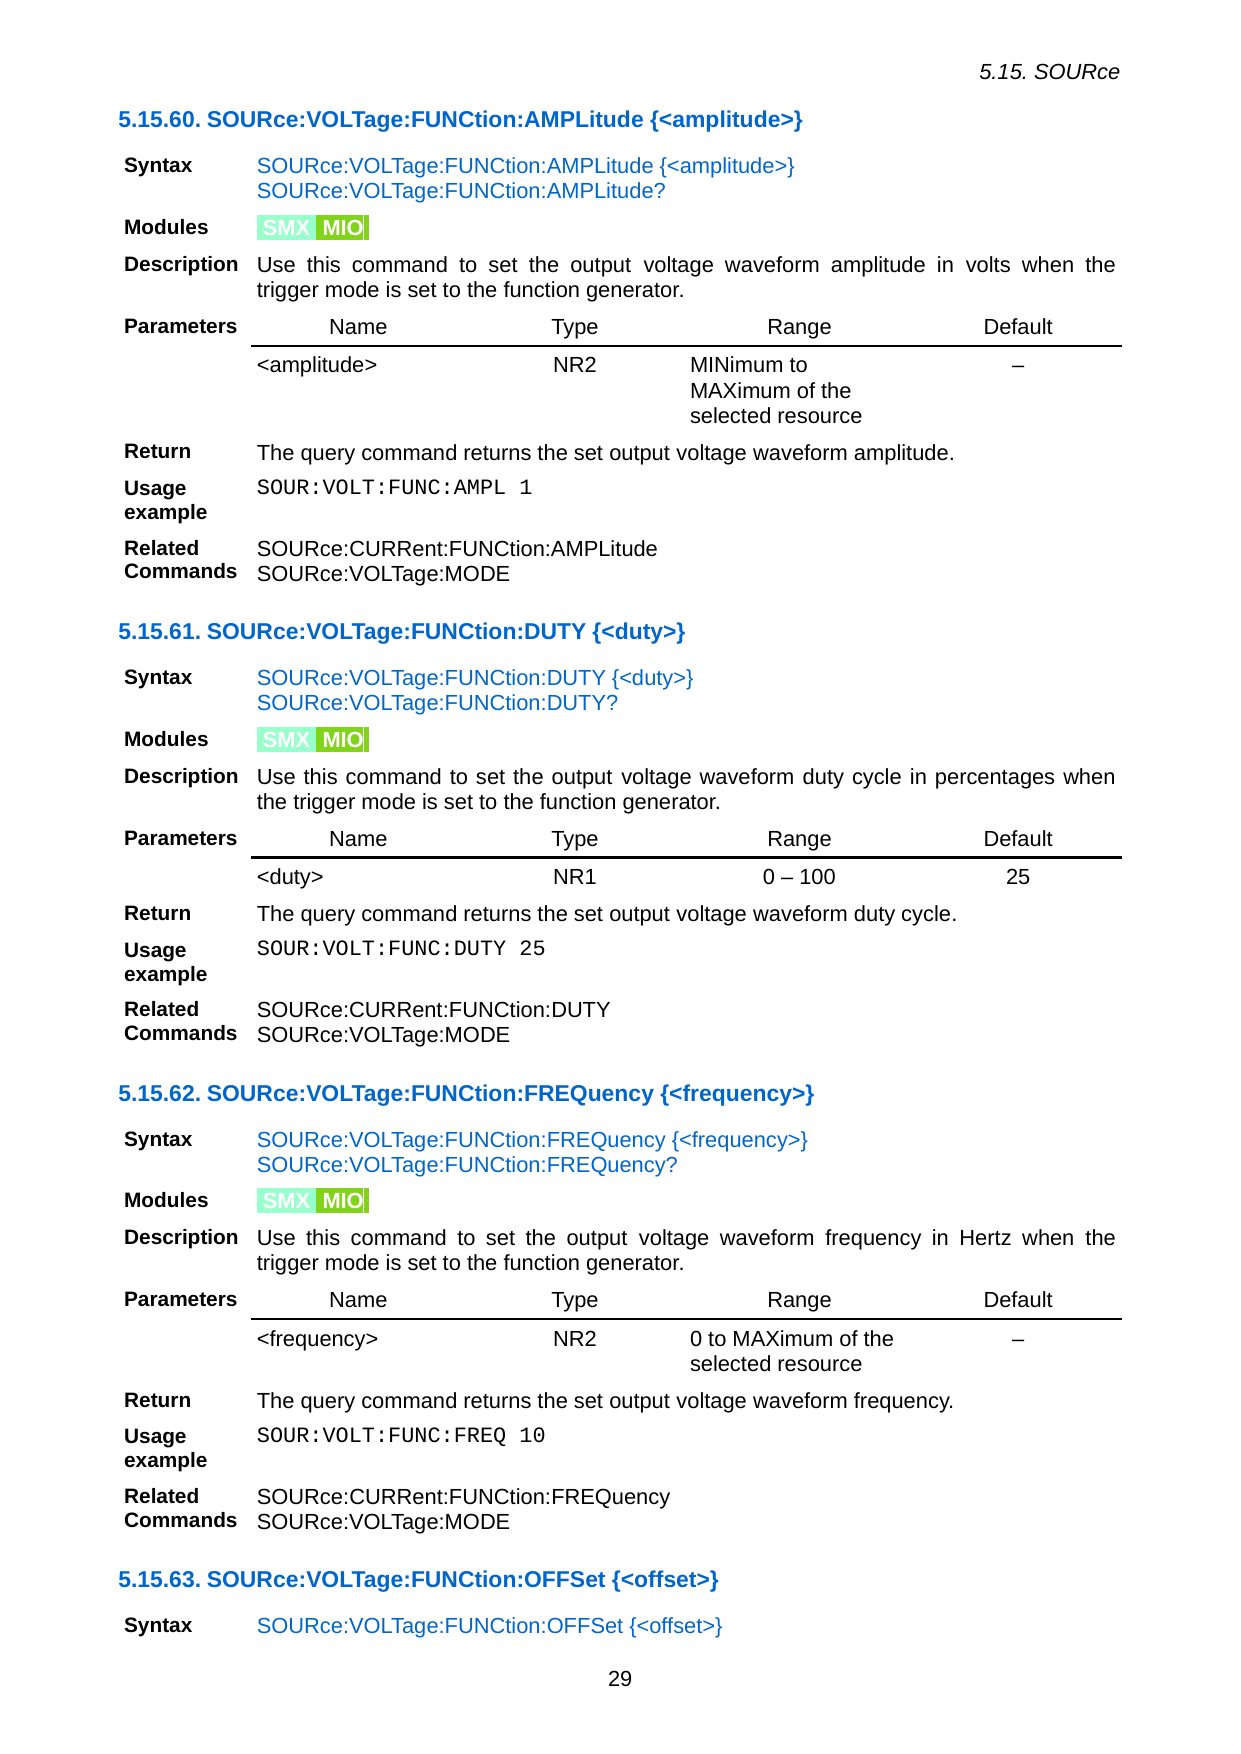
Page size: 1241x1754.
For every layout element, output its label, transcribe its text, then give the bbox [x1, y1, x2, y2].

table_cell NR2 [465, 347, 684, 434]
table_header Syntax [118, 148, 251, 209]
table_cell SMX MIO [251, 1183, 1122, 1219]
table_cell Return [118, 895, 251, 932]
table_cell – [914, 1320, 1122, 1382]
table_cell Description [118, 758, 251, 820]
table_cell NR1 [465, 859, 684, 895]
table_cell NR2 [465, 1320, 684, 1382]
table_cell Name [251, 1281, 465, 1318]
table_header SOURce:VOLTage:FUNCtion:FREQuency {<frequency>} SOURce:VOLTage:FUNCtion:FREQuency? [251, 1121, 1122, 1183]
table_cell – [914, 347, 1122, 434]
table_cell SOURce:CURRent:FUNCtion:FREQuency SOURce:VOLTage:MODE [251, 1478, 1122, 1540]
table_cell Name [251, 308, 465, 344]
table_cell SOUR:VOLT:FUNC:FREQ 10 [251, 1419, 1122, 1478]
table_cell Usage example [118, 470, 251, 530]
table_cell SMX MIO [251, 209, 1122, 246]
table_cell The query command returns the set output voltage waveform frequency. [251, 1382, 1122, 1418]
table_cell Default [914, 820, 1122, 856]
table_cell SOURce:CURRent:FUNCtion:DUTY SOURce:VOLTage:MODE [251, 991, 1122, 1053]
table_cell 25 [914, 859, 1122, 895]
table_cell Description [118, 1219, 251, 1281]
table_cell Range [684, 1281, 914, 1318]
table_cell Name [251, 820, 465, 856]
table_header SOURce:VOLTage:FUNCtion:DUTY {<duty>} SOURce:VOLTage:FUNCtion:DUTY? [251, 659, 1122, 721]
table_cell SOUR:VOLT:FUNC:DUTY 25 [251, 932, 1122, 991]
table_header Syntax [118, 659, 251, 721]
table_cell Usage example [118, 932, 251, 991]
table_cell Return [118, 1382, 251, 1418]
table_cell 0 to MAXimum of the selected resource [684, 1320, 914, 1382]
table_header SOURce:VOLTage:FUNCtion:OFFSet {<offset>} [251, 1608, 1122, 1644]
table_cell SMX MIO [251, 721, 1122, 758]
table_cell <amplitude> [251, 347, 465, 434]
subtitle SOURce:VOLTage:FUNCtion:FREQuency {<frequency>} [118, 1079, 1122, 1106]
table_cell Type [465, 1281, 684, 1318]
table_cell Description [118, 246, 251, 308]
table_cell Related Commands [118, 1478, 251, 1540]
table_cell Parameters [118, 820, 251, 895]
table_cell Modules [118, 721, 251, 758]
table_cell SOURce:CURRent:FUNCtion:AMPLitude SOURce:VOLTage:MODE [251, 530, 1122, 592]
table_cell Default [914, 308, 1122, 344]
table_cell Usage example [118, 1419, 251, 1478]
table_cell The query command returns the set output voltage waveform duty cycle. [251, 895, 1122, 932]
table_header Syntax [118, 1608, 251, 1644]
table_cell MINimum to MAXimum of the selected resource [684, 347, 914, 434]
table_cell Modules [118, 209, 251, 246]
table_cell Range [684, 308, 914, 344]
table_header SOURce:VOLTage:FUNCtion:AMPLitude {<amplitude>} SOURce:VOLTage:FUNCtion:AMPLitude? [251, 148, 1122, 209]
table_cell Type [465, 308, 684, 344]
table_cell Related Commands [118, 530, 251, 592]
subtitle SOURce:VOLTage:FUNCtion:AMPLitude {<amplitude>} [118, 106, 1122, 133]
table_cell Related Commands [118, 991, 251, 1053]
table_cell SOUR:VOLT:FUNC:AMPL 1 [251, 470, 1122, 530]
table_cell Parameters [118, 1281, 251, 1382]
subtitle SOURce:VOLTage:FUNCtion:OFFSet {<offset>} [118, 1566, 1122, 1593]
table_cell <duty> [251, 859, 465, 895]
table_cell Return [118, 434, 251, 470]
table_cell 0 – 100 [684, 859, 914, 895]
table_cell Parameters [118, 308, 251, 434]
table_cell Type [465, 820, 684, 856]
table_cell Range [684, 820, 914, 856]
table_cell <frequency> [251, 1320, 465, 1382]
table_cell Use this command to set the output voltage waveform frequency in Hertz when the trigger mode is set to the function generator. [251, 1219, 1122, 1281]
table_header Syntax [118, 1121, 251, 1183]
table_cell Use this command to set the output voltage waveform duty cycle in percentages when the trigger mode is set to the function generator. [251, 758, 1122, 820]
subtitle SOURce:VOLTage:FUNCtion:DUTY {<duty>} [118, 618, 1122, 644]
table_cell Default [914, 1281, 1122, 1318]
table_cell Modules [118, 1183, 251, 1219]
table_cell The query command returns the set output voltage waveform amplitude. [251, 434, 1122, 470]
table_cell Use this command to set the output voltage waveform amplitude in volts when the trigger mode is set to the function generator. [251, 246, 1122, 308]
